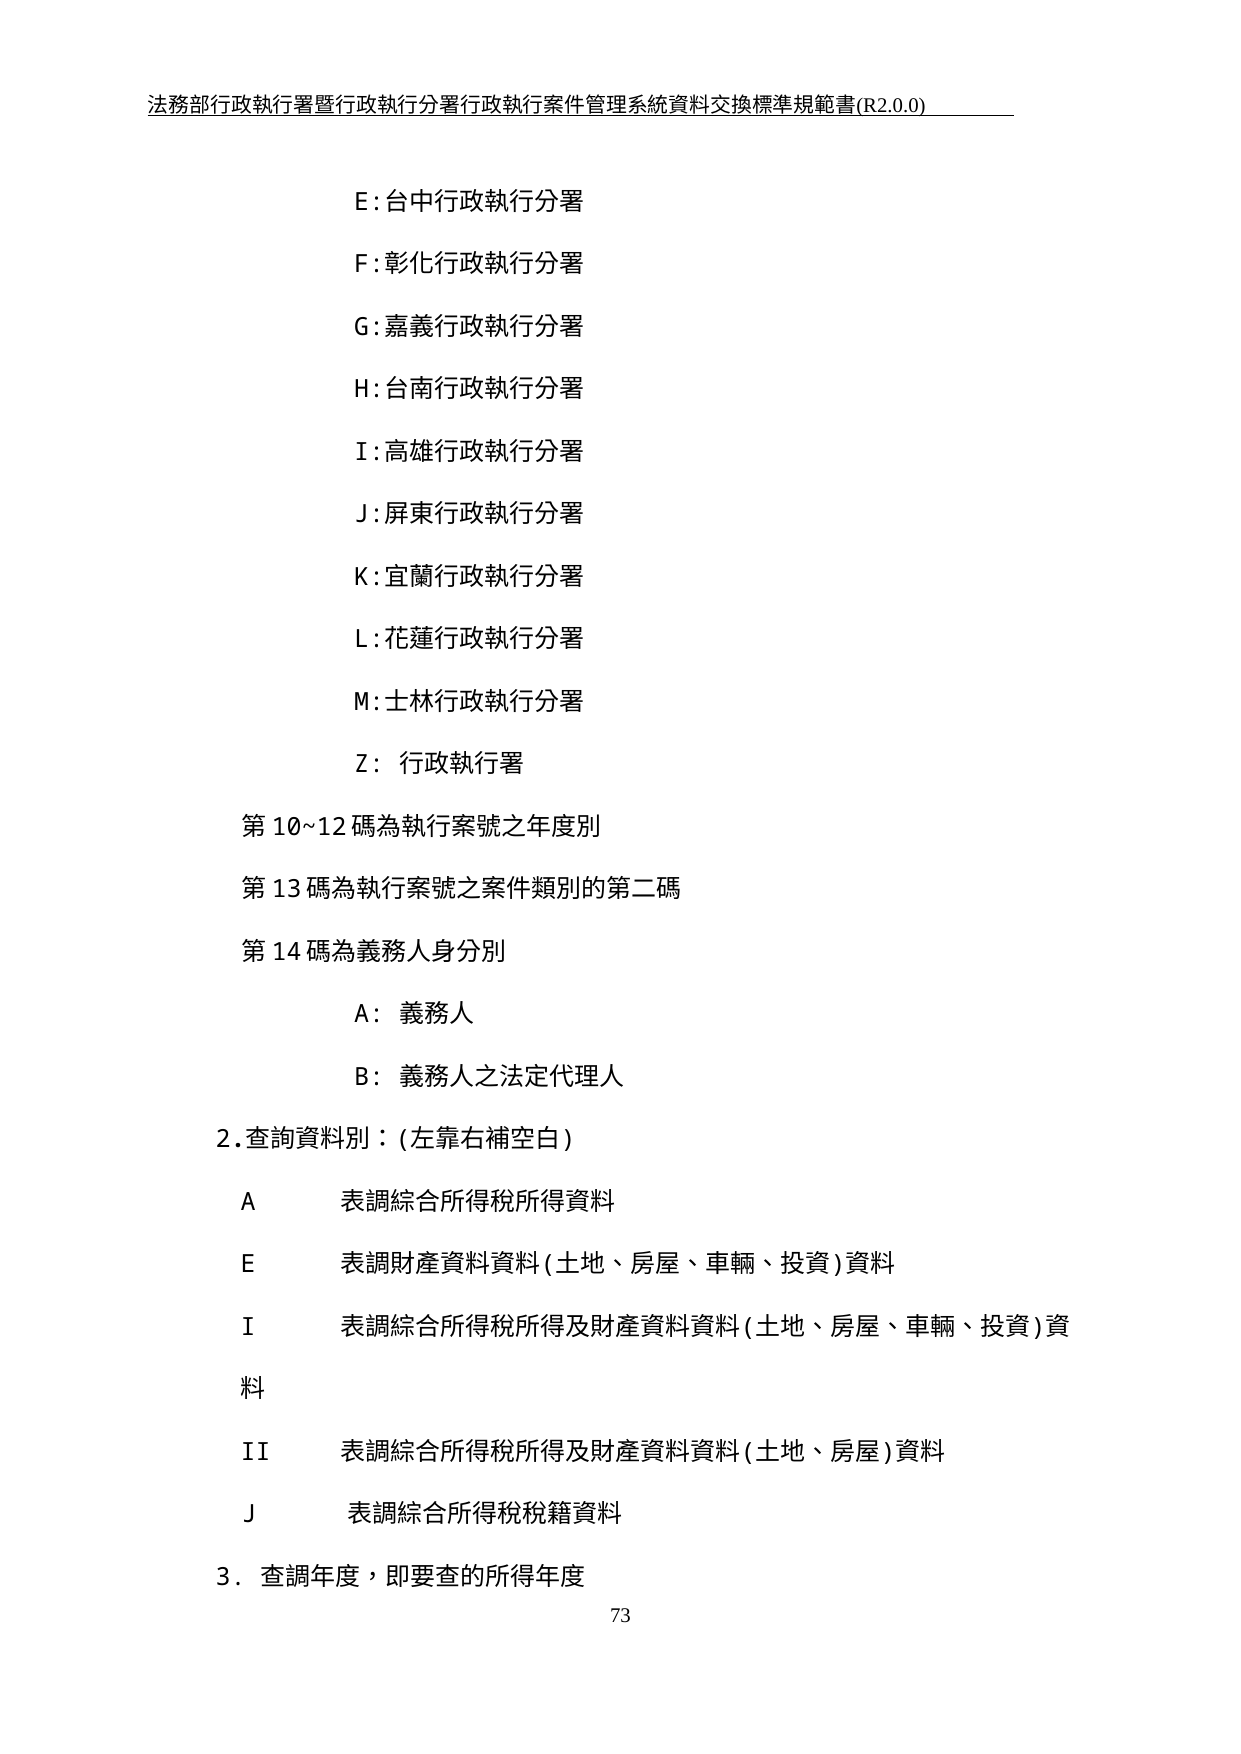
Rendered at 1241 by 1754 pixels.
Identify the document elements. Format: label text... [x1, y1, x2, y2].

text II 表調綜合所得稅所得及財產資料資料(土地、房屋)資料 [240, 1407, 1092, 1470]
text J 表調綜合所得稅稅籍資料 [241, 1470, 1092, 1532]
text 第14碼為義務人身分別 [241, 907, 1092, 970]
text I 表調綜合所得稅所得及財產資料資料(土地、房屋、車輛、投資)資料 [240, 1282, 1092, 1407]
text A 表調綜合所得稅所得資料 [240, 1157, 1092, 1220]
text 第10~12碼為執行案號之年度別 [241, 782, 1092, 845]
text Z: 行政執行署 [354, 720, 1092, 782]
text L:花蓮行政執行分署 [354, 595, 1092, 657]
text 第13碼為執行案號之案件類別的第二碼 [241, 845, 1092, 907]
text 2.查詢資料別：(左靠右補空白) [215, 1095, 1092, 1157]
text A: 義務人 [354, 970, 1092, 1032]
text H:台南行政執行分署 [354, 345, 1092, 407]
text B: 義務人之法定代理人 [354, 1032, 1092, 1095]
text E 表調財產資料資料(土地、房屋、車輛、投資)資料 [240, 1220, 1092, 1282]
text F:彰化行政執行分署 [354, 220, 1092, 282]
text I:高雄行政執行分署 [354, 407, 1092, 470]
text K:宜蘭行政執行分署 [354, 532, 1092, 595]
text 3. 查調年度，即要查的所得年度 [215, 1532, 1092, 1595]
text G:嘉義行政執行分署 [354, 282, 1092, 345]
text E:台中行政執行分署 [354, 157, 1092, 220]
text J:屏東行政執行分署 [354, 470, 1092, 532]
text M:士林行政執行分署 [354, 657, 1092, 720]
